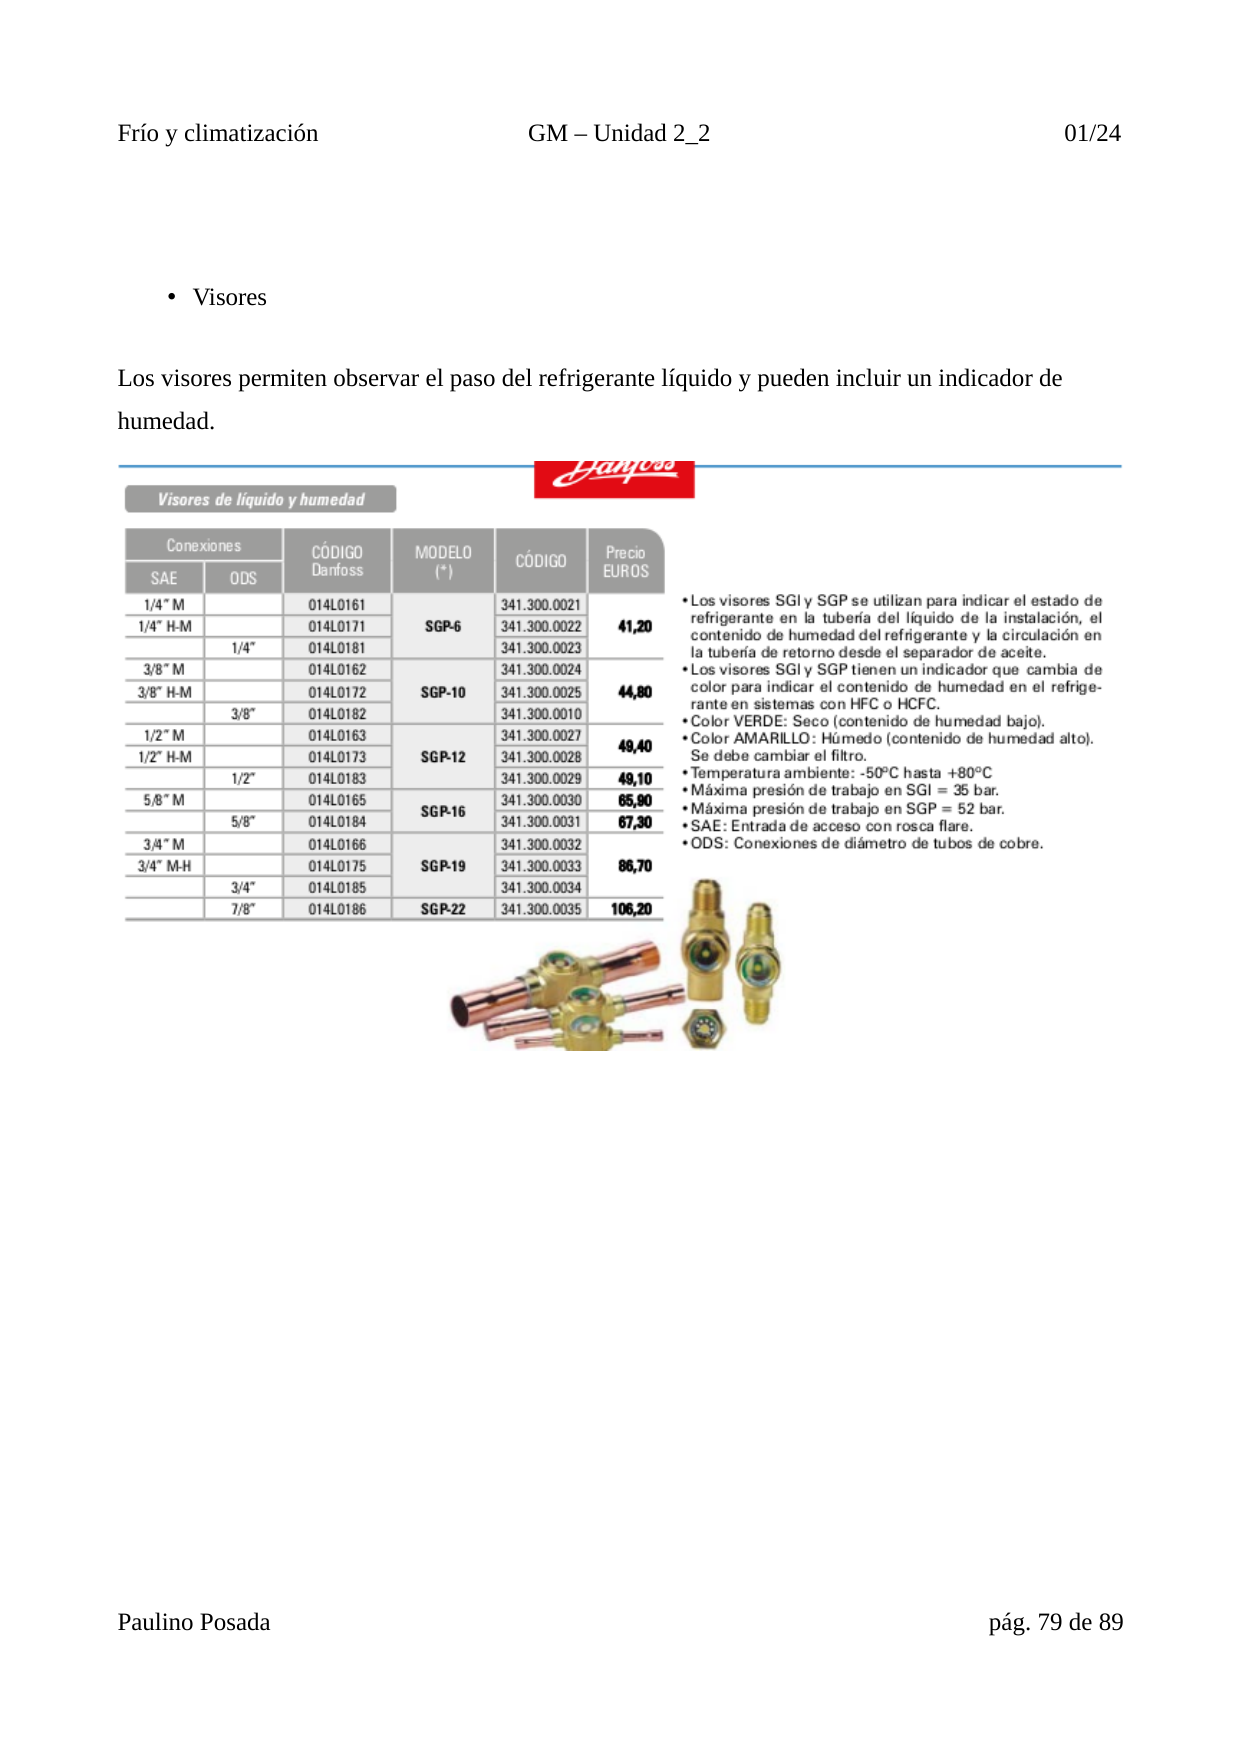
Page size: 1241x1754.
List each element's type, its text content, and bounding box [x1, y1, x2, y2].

picture [118, 461, 1123, 1051]
text Los visores permiten observar el paso del refrigerante líquido y pueden incluir un indicador de humedad. [117, 363, 1123, 434]
list Visores [167, 282, 1123, 311]
